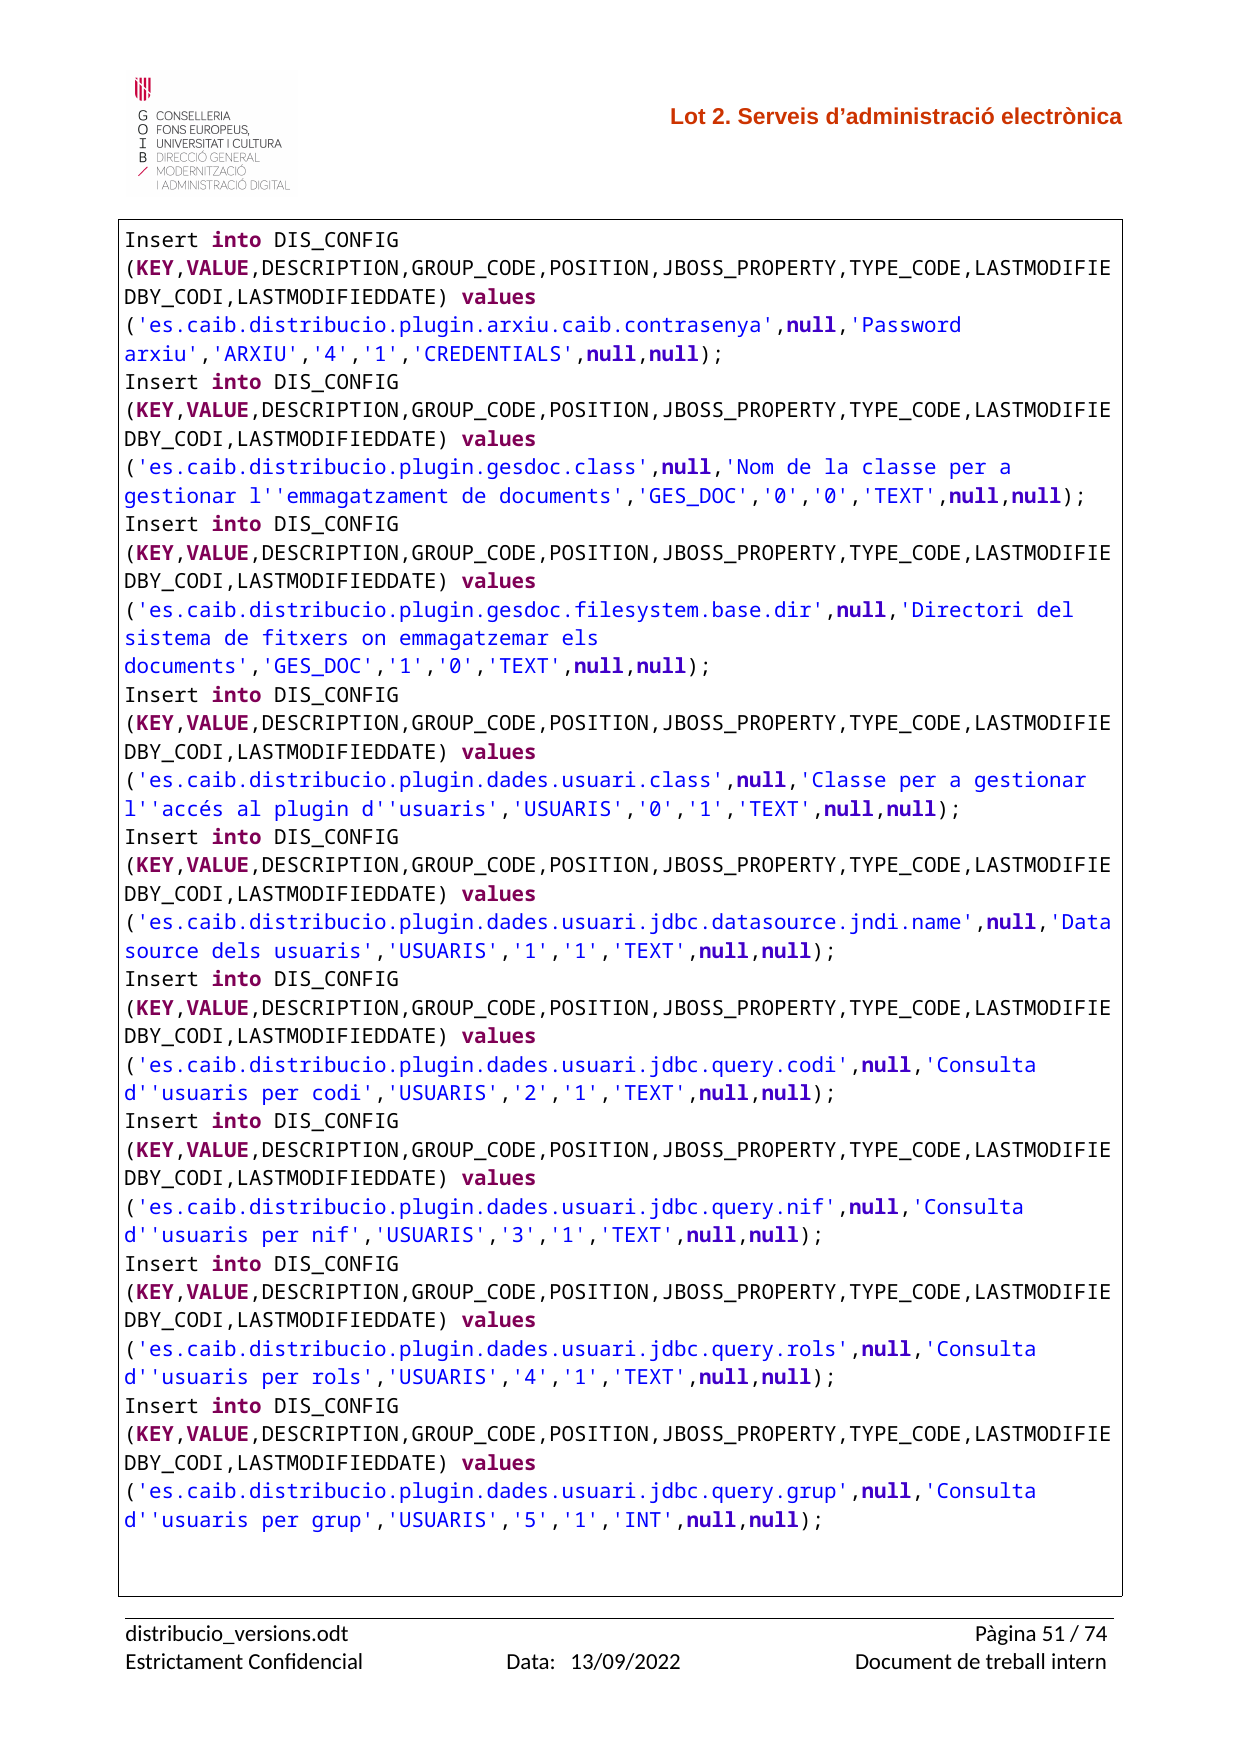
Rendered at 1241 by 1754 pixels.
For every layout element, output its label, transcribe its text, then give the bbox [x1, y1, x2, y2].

picture [126, 70, 299, 197]
table_header Insert into DIS_CONFIG (KEY,VALUE,DESCRIPTION,GROUP_CODE,POSITION,JBOSS_PROPERTY,TYPE_CODE,LASTMODIFIEDBY_CODI,LASTMODIFIEDDATE) values ('es.caib.distribucio.plugin.arxiu.caib.contrasenya',null,'Password arxiu','ARXIU','4','1','CREDENTIALS',null,null); Insert into DIS_CONFIG (KEY,VALUE,DESCRIPTION,GROUP_CODE,POSITION,JBOSS_PROPERTY,TYPE_CODE,LASTMODIFIEDBY_CODI,LASTMODIFIEDDATE) values ('es.caib.distribucio.plugin.gesdoc.class',null,'Nom de la classe per a gestionar l''emmagatzament de documents','GES_DOC','0','0','TEXT',null,null); Insert into DIS_CONFIG (KEY,VALUE,DESCRIPTION,GROUP_CODE,POSITION,JBOSS_PROPERTY,TYPE_CODE,LASTMODIFIEDBY_CODI,LASTMODIFIEDDATE) values ('es.caib.distribucio.plugin.gesdoc.filesystem.base.dir',null,'Directori del sistema de fitxers on emmagatzemar els documents','GES_DOC','1','0','TEXT',null,null); Insert into DIS_CONFIG (KEY,VALUE,DESCRIPTION,GROUP_CODE,POSITION,JBOSS_PROPERTY,TYPE_CODE,LASTMODIFIEDBY_CODI,LASTMODIFIEDDATE) values ('es.caib.distribucio.plugin.dades.usuari.class',null,'Classe per a gestionar l''accés al plugin d''usuaris','USUARIS','0','1','TEXT',null,null); Insert into DIS_CONFIG (KEY,VALUE,DESCRIPTION,GROUP_CODE,POSITION,JBOSS_PROPERTY,TYPE_CODE,LASTMODIFIEDBY_CODI,LASTMODIFIEDDATE) values ('es.caib.distribucio.plugin.dades.usuari.jdbc.datasource.jndi.name',null,'Datasource dels usuaris','USUARIS','1','1','TEXT',null,null); Insert into DIS_CONFIG (KEY,VALUE,DESCRIPTION,GROUP_CODE,POSITION,JBOSS_PROPERTY,TYPE_CODE,LASTMODIFIEDBY_CODI,LASTMODIFIEDDATE) values ('es.caib.distribucio.plugin.dades.usuari.jdbc.query.codi',null,'Consulta d''usuaris per codi','USUARIS','2','1','TEXT',null,null); Insert into DIS_CONFIG (KEY,VALUE,DESCRIPTION,GROUP_CODE,POSITION,JBOSS_PROPERTY,TYPE_CODE,LASTMODIFIEDBY_CODI,LASTMODIFIEDDATE) values ('es.caib.distribucio.plugin.dades.usuari.jdbc.query.nif',null,'Consulta d''usuaris per nif','USUARIS','3','1','TEXT',null,null); Insert into DIS_CONFIG (KEY,VALUE,DESCRIPTION,GROUP_CODE,POSITION,JBOSS_PROPERTY,TYPE_CODE,LASTMODIFIEDBY_CODI,LASTMODIFIEDDATE) values ('es.caib.distribucio.plugin.dades.usuari.jdbc.query.rols',null,'Consulta d''usuaris per rols','USUARIS','4','1','TEXT',null,null); Insert into DIS_CONFIG (KEY,VALUE,DESCRIPTION,GROUP_CODE,POSITION,JBOSS_PROPERTY,TYPE_CODE,LASTMODIFIEDBY_CODI,LASTMODIFIEDDATE) values ('es.caib.distribucio.plugin.dades.usuari.jdbc.query.grup',null,'Consulta d''usuaris per grup','USUARIS','5','1','INT',null,null); [119, 220, 1122, 1596]
